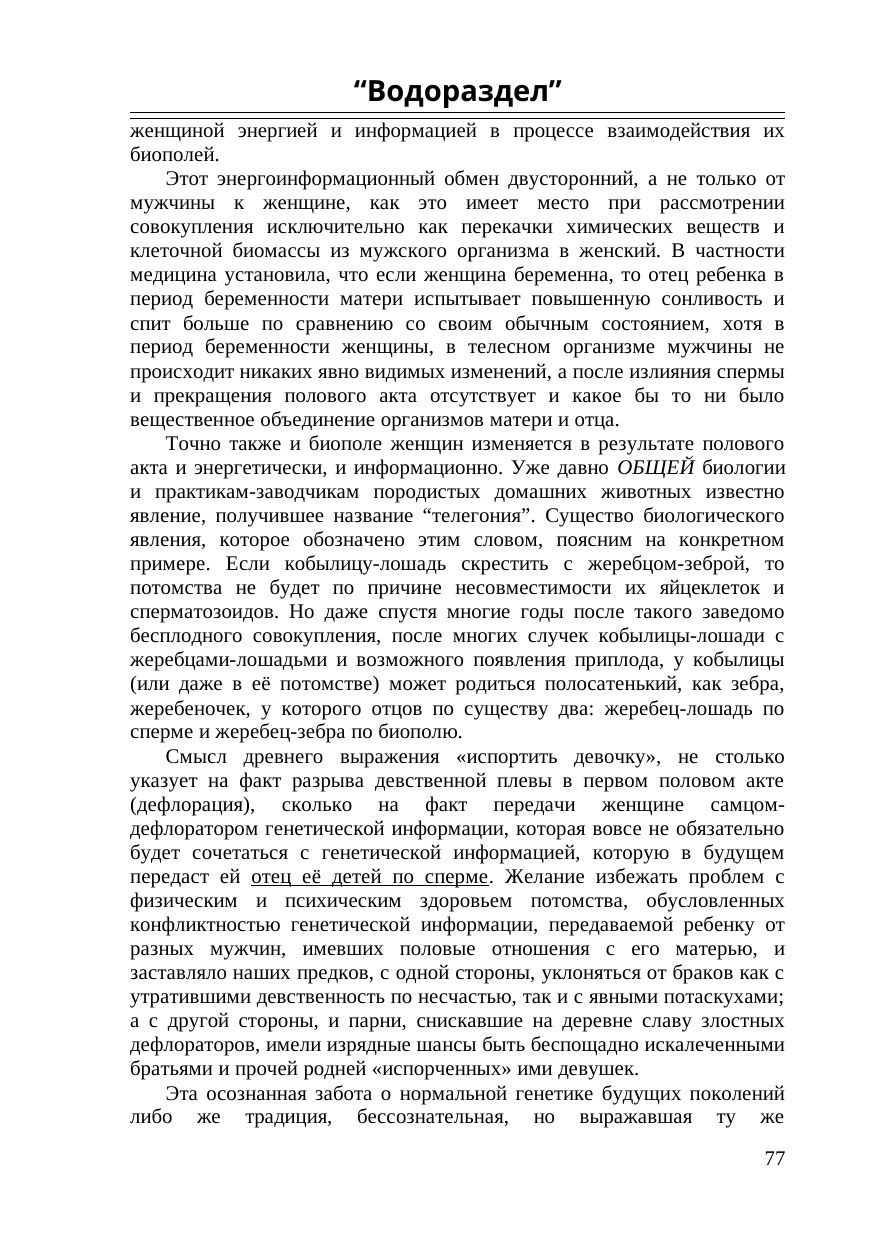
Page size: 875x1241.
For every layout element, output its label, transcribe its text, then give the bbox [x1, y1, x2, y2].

text женщиной энергией и информацией в процессе взаимодействия их биополей. [130, 119, 785, 166]
text Точно также и биополе женщин изменяется в результате полового акта и энергетически, и информационно. Уже давно ОБЩЕЙ биологии и практикам-заводчикам породистых домашних животных известно явление, получившее название “телегония”. Существо биологического явления, которое обозначено этим словом, поясним на конкретном примере. Если кобылицу-лошадь скрестить с жеребцом-зеброй, то потомства не будет по причине несовместимости их яйцеклеток и сперматозоидов. Но даже спустя многие годы после такого заведомо бесплодного совокупления, после многих случек кобылицы-лошади с жеребцами-лошадьми и возможного появления приплода, у кобылицы (или даже в её потомстве) может родиться полосатенький, как зебра, жеребеночек, у которого отцов по существу два: жеребец-лошадь по сперме и жеребец-зебра по биополю. [130, 431, 785, 743]
text Этот энергоинформационный обмен двусторонний, а не только от мужчины к женщине, как это имеет место при рассмотрении совокупления исключительно как перекачки химических веществ и клеточной биомассы из мужского организма в женский. В частности медицина установила, что если женщина беременна, то отец ребенка в период беременности матери испытывает повышенную сонливость и спит больше по сравнению со своим обычным состоянием, хотя в период беременности женщины, в телесном организме мужчины не происходит никаких явно видимых изменений, а после излияния спермы и прекращения полового акта отсутствует и какое бы то ни было вещественное объединение организмов матери и отца. [130, 166, 785, 431]
text Эта осознанная забота о нормальной генетике будущих поколений либо же традиция, бессознательная, но выражавшая ту же [130, 1080, 785, 1128]
text Смысл древнего выражения «испортить девочку», не столько указует на факт разрыва девственной плевы в первом половом акте (дефлорация), сколько на факт передачи женщине самцом-дефлоратором генетической информации, которая вовсе не обязательно будет сочетаться с генетической информацией, которую в будущем передаст ей отец её детей по сперме. Желание избежать проблем с физическим и психическим здоровьем потомства, обусловленных конфликтностью генетической информации, передаваемой ребенку от разных мужчин, имевших половые отношения с его матерью, и заставляло наших предков, с одной стороны, уклоняться от браков как с утратившими девственность по несчастью, так и с явными потаскухами; а с другой стороны, и парни, снискавшие на деревне славу злостных дефлораторов, имели изрядные шансы быть беспощадно искалеченными братьями и прочей родней «испорченных» ими девушек. [130, 743, 785, 1080]
